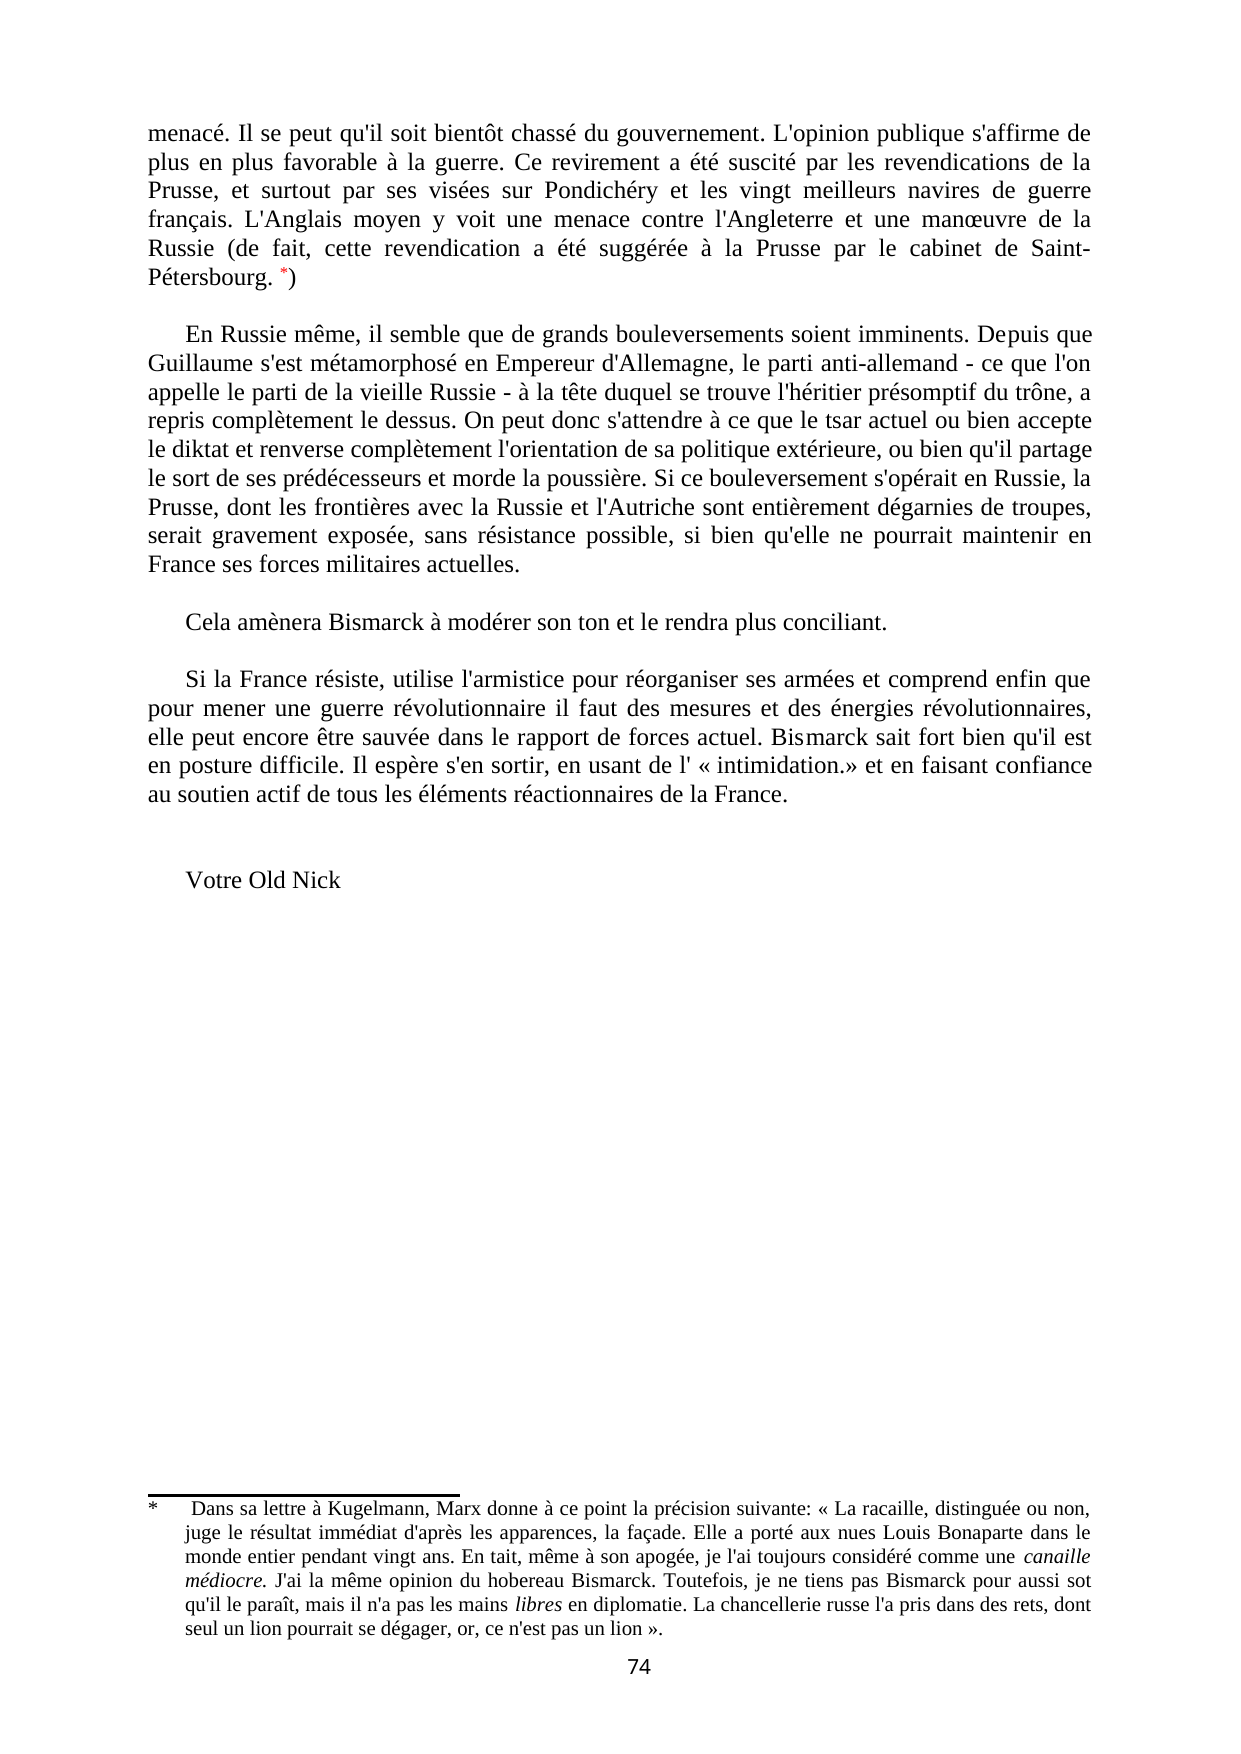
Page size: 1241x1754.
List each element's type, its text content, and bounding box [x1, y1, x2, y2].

text En Russie même, il semble que de grands bouleversements soient imminents. De­puis que Guillaume s'est métamorphosé en Empereur d'Allemagne, le parti anti-allemand - ce que l'on appelle le parti de la vieille Russie - à la tête duquel se trouve l'héritier présomptif du trône, a repris complètement le dessus. On peut donc s'atten­dre à ce que le tsar actuel ou bien accepte le diktat et renverse complètement l'orien­tation de sa politique extérieure, ou bien qu'il partage le sort de ses prédécesseurs et morde la poussière. Si ce bouleversement s'opérait en Russie, la Prusse, dont les fron­tières avec la Russie et l'Autriche sont entièrement dégarnies de troupes, serait grave­ment exposée, sans résistance possible, si bien qu'elle ne pourrait maintenir en France ses forces militaires actuelles. [148, 319, 1093, 578]
text menacé. Il se peut qu'il soit bientôt chassé du gouvernement. L'opinion publique s'affirme de plus en plus favorable à la guerre. Ce revirement a été suscité par les revendications de la Prusse, et surtout par ses visées sur Pondichéry et les vingt meilleurs navires de guerre français. L'Anglais moyen y voit une menace contre l'Angleterre et une manœuvre de la Russie (de fait, cette revendication a été suggérée à la Prusse par le cabinet de Saint-Pétersbourg. ) [148, 118, 1093, 291]
text Votre Old Nick [148, 866, 1093, 894]
text Si la France résiste, utilise l'armistice pour réorganiser ses armées et comprend enfin que pour mener une guerre révolutionnaire il faut des mesures et des énergies révolutionnaires, elle peut encore être sauvée dans le rapport de forces actuel. Bis­marck sait fort bien qu'il est en posture difficile. Il espère s'en sortir, en usant de l' « in­ti­mi­dation.» et en faisant confiance au soutien actif de tous les éléments réac­tionnaires de la France. [148, 664, 1093, 808]
text Dans sa lettre à Kugelmann, Marx donne à ce point la précision suivante: « La racaille, distinguée ou non, juge le résultat immédiat d'après les apparences, la façade. Elle a porté aux nues Louis Bonaparte dans le monde entier pendant vingt ans. En tait, même à son apogée, je l'ai toujours considéré comme une canaille médiocre. J'ai la même opinion du hobereau Bismarck. Toutefois, je ne tiens pas Bismarck pour aussi sot qu'il le paraît, mais il n'a pas les mains libres en diplomatie. La chancellerie russe l'a pris dans des rets, dont seul un lion pourrait se dégager, or, ce n'est pas un lion ». [148, 1496, 1093, 1640]
text Cela amènera Bismarck à modérer son ton et le rendra plus conciliant. [148, 607, 1093, 636]
